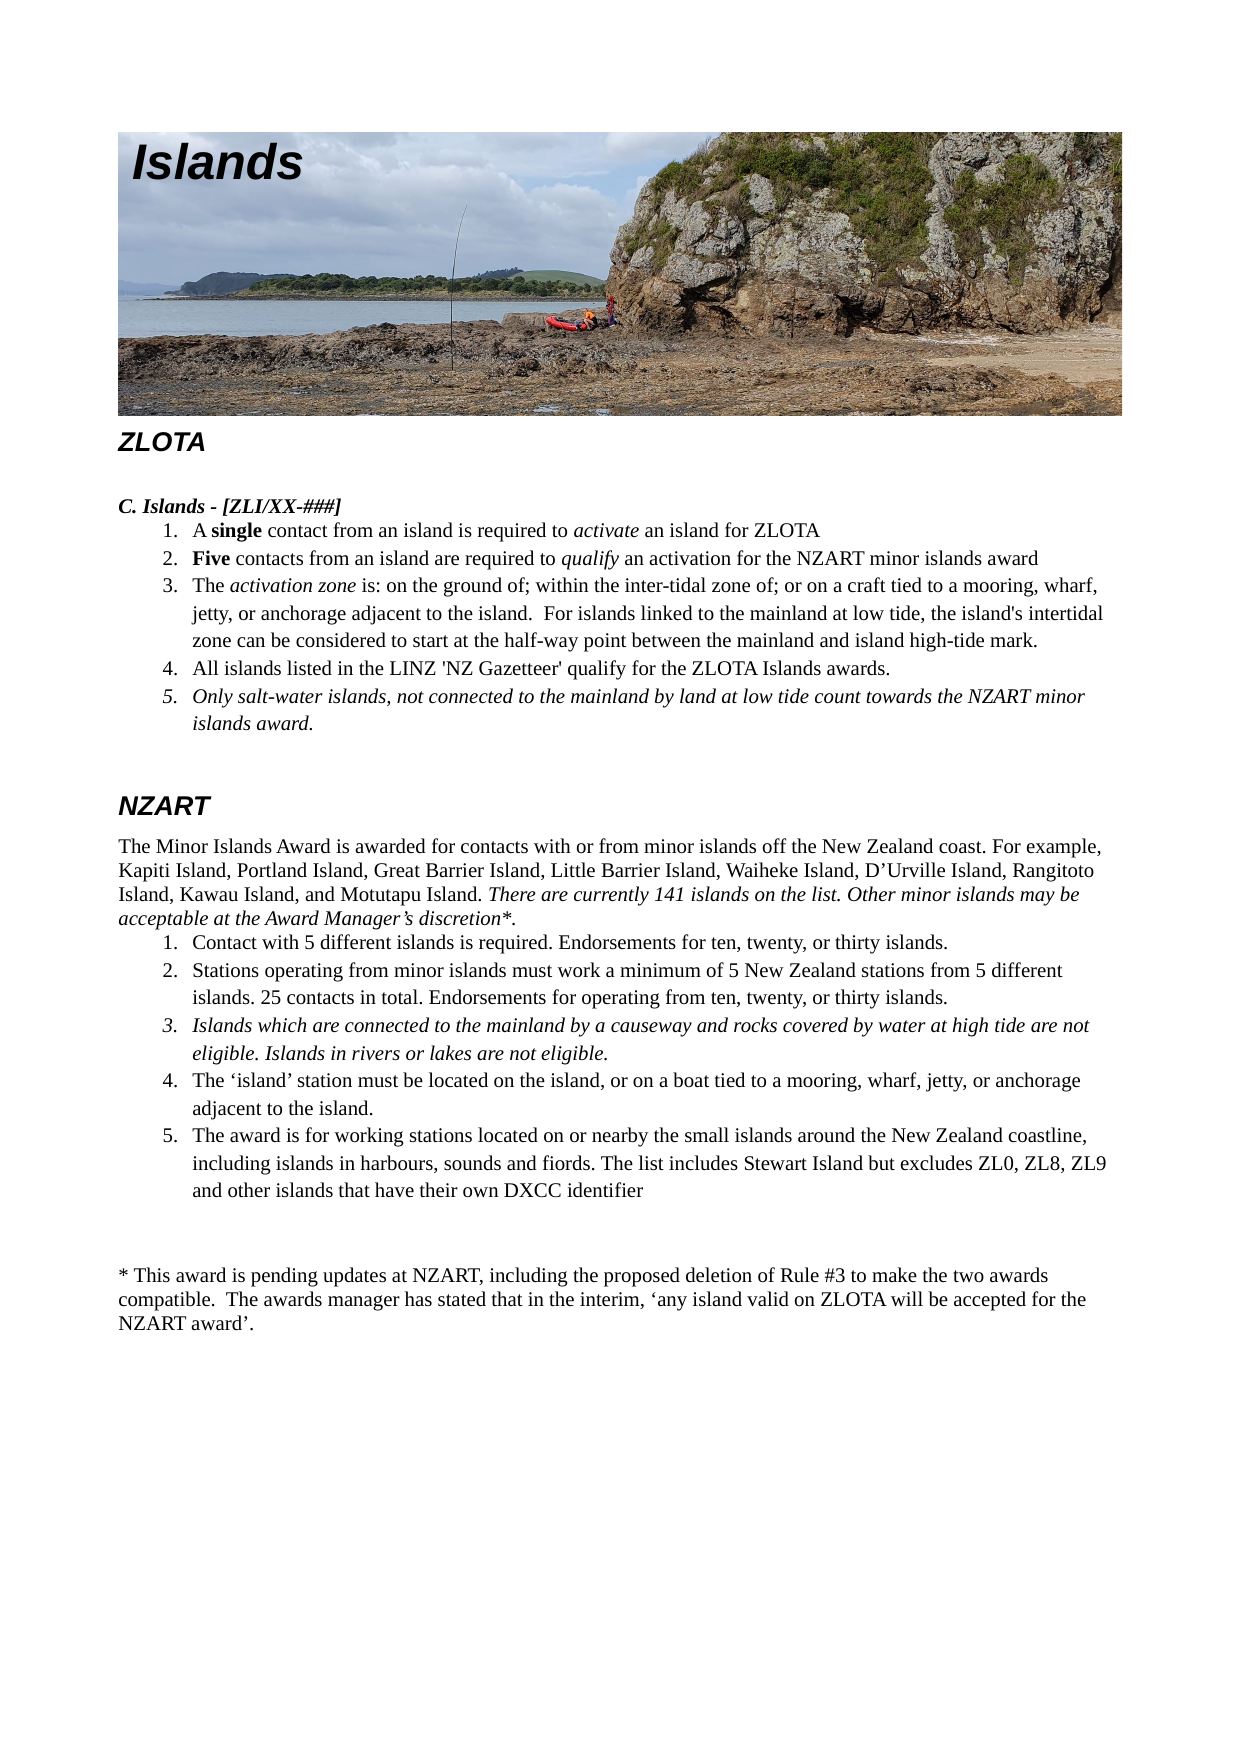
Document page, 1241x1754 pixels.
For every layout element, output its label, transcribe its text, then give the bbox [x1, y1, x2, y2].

list The ‘island’ station must be located on the island, or on a boat tied to a mooring, wharf, jetty, or anchorage adjacent to the island. [162, 1068, 1122, 1120]
list Only salt-water islands, not connected to the mainland by land at low tide count towards the NZART minor islands award. [162, 684, 1122, 735]
subtitle ZLOTA [118, 426, 1122, 457]
text C. Islands - [ZLI/XX-###] [118, 494, 1122, 518]
list Islands which are connected to the mainland by a causeway and rocks covered by water at high tide are not eligible. Islands in rivers or lakes are not eligible. [162, 1013, 1122, 1064]
list The award is for working stations located on or nearby the small islands around the New Zealand coastline, including islands in harbours, sounds and fiords. The list includes Stewart Island but excludes ZL0, ZL8, ZL9 and other islands that have their own DXCC identifier [162, 1123, 1122, 1202]
list All islands listed in the LINZ 'NZ Gazetteer' qualify for the ZLOTA Islands awards. [162, 656, 1122, 680]
list A single contact from an island is required to activate an island for ZLOTA [162, 518, 1122, 542]
subtitle NZART [118, 790, 1122, 821]
list Five contacts from an island are required to qualify an activation for the NZART minor islands award [162, 546, 1122, 570]
text * This award is pending updates at NZART, including the proposed deletion of Rule #3 to make the two awards compatible. The awards manager has stated that in the interim, ‘any island valid on ZLOTA will be accepted for the NZART award’. [118, 1263, 1122, 1335]
list Stations operating from minor islands must work a minimum of 5 New Zealand stations from 5 different islands. 25 contacts in total. Endorsements for operating from ten, twenty, or thirty islands. [162, 958, 1122, 1009]
list The activation zone is: on the ground of; within the inter-tidal zone of; or on a craft tied to a mooring, wharf, jetty, or anchorage adjacent to the island. For islands linked to the mainland at low tide, the island's intertidal zone can be considered to start at the half-way point between the mainland and island high-tide mark. [162, 573, 1122, 652]
picture [118, 132, 1123, 416]
list Contact with 5 different islands is required. Endorsements for ten, twenty, or thirty islands. [162, 930, 1122, 954]
text The Minor Islands Award is awarded for contacts with or from minor islands off the New Zealand coast. For example, Kapiti Island, Portland Island, Great Barrier Island, Little Barrier Island, Waiheke Island, D’Urville Island, Rangitoto Island, Kawau Island, and Motutapu Island. There are currently 141 islands on the list. Other minor islands may be acceptable at the Award Manager’s discretion*. [118, 834, 1122, 930]
